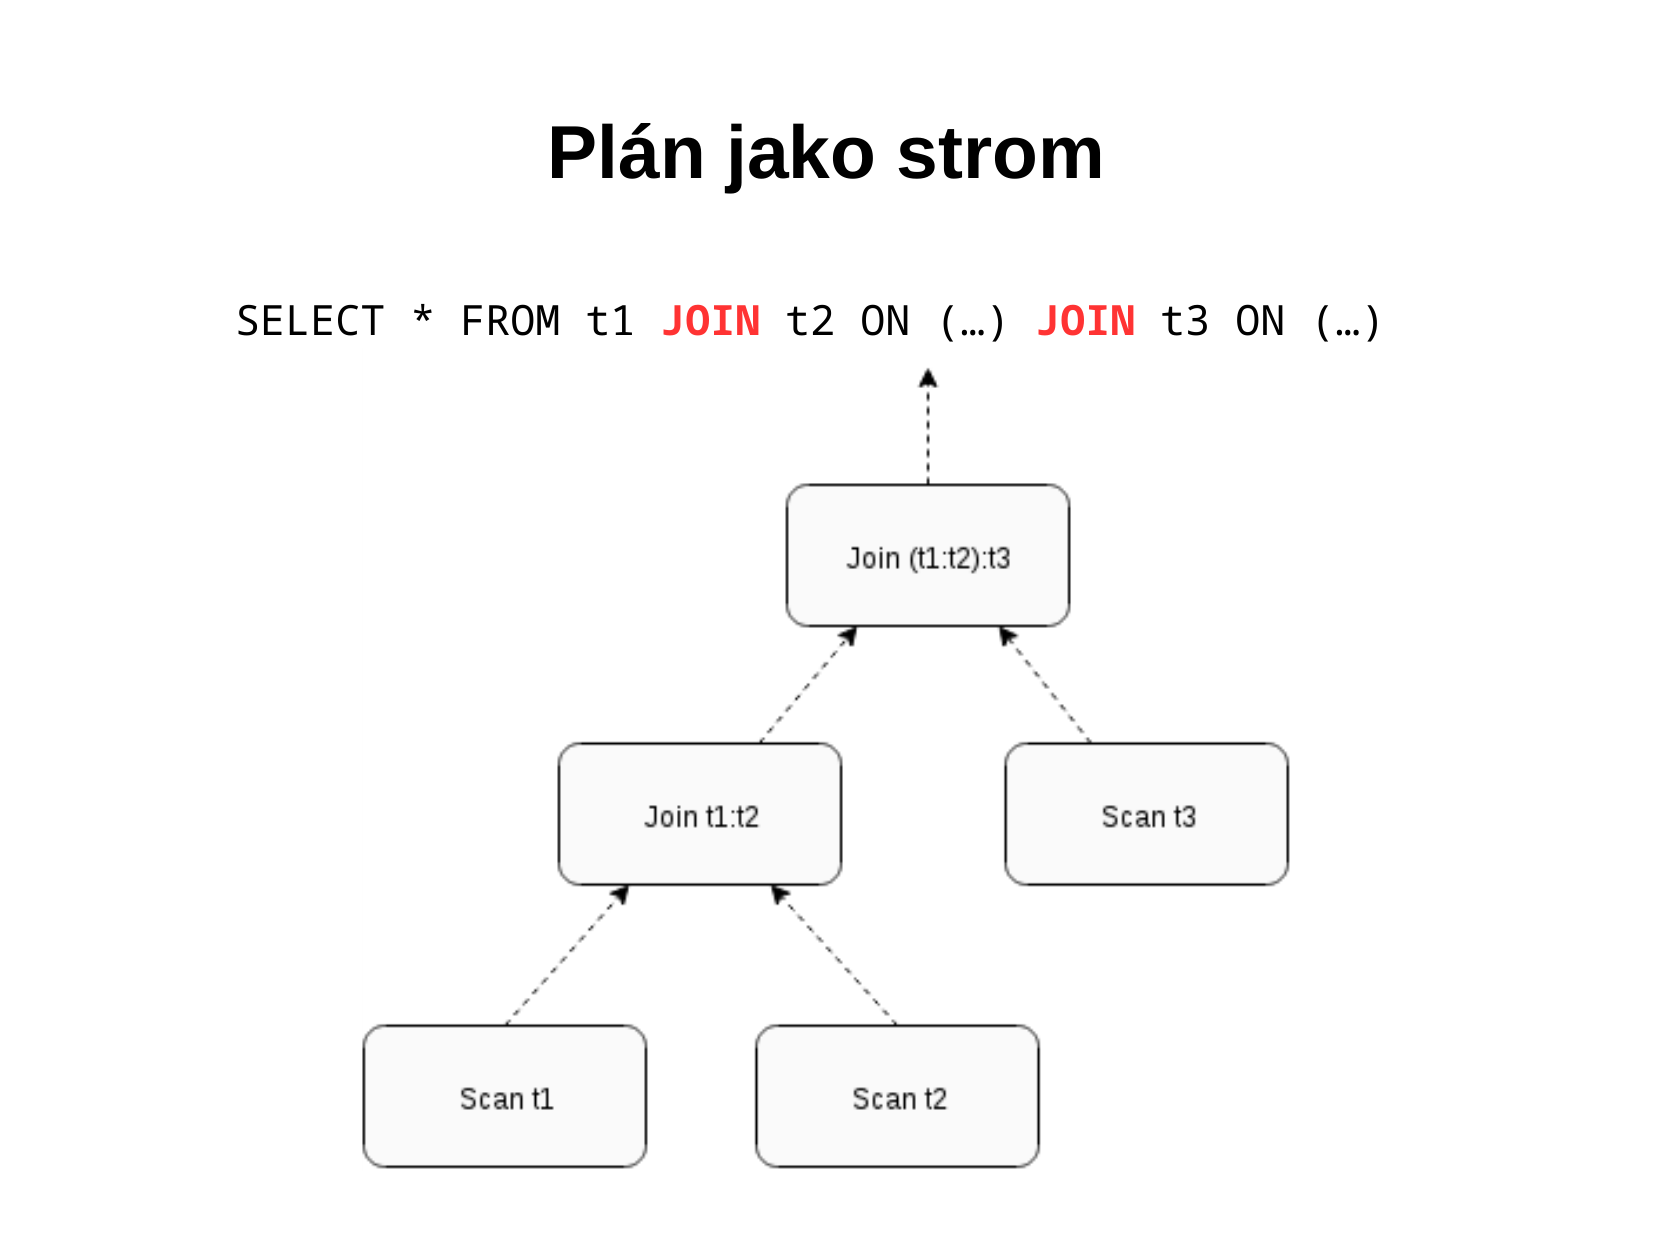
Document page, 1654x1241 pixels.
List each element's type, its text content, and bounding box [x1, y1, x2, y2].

list SELECT * FROM t1 JOIN t2 ON (…) JOIN t3 ON (…) [82, 290, 1538, 1010]
picture [361, 348, 1292, 1171]
title Plán jako strom [82, 49, 1571, 257]
